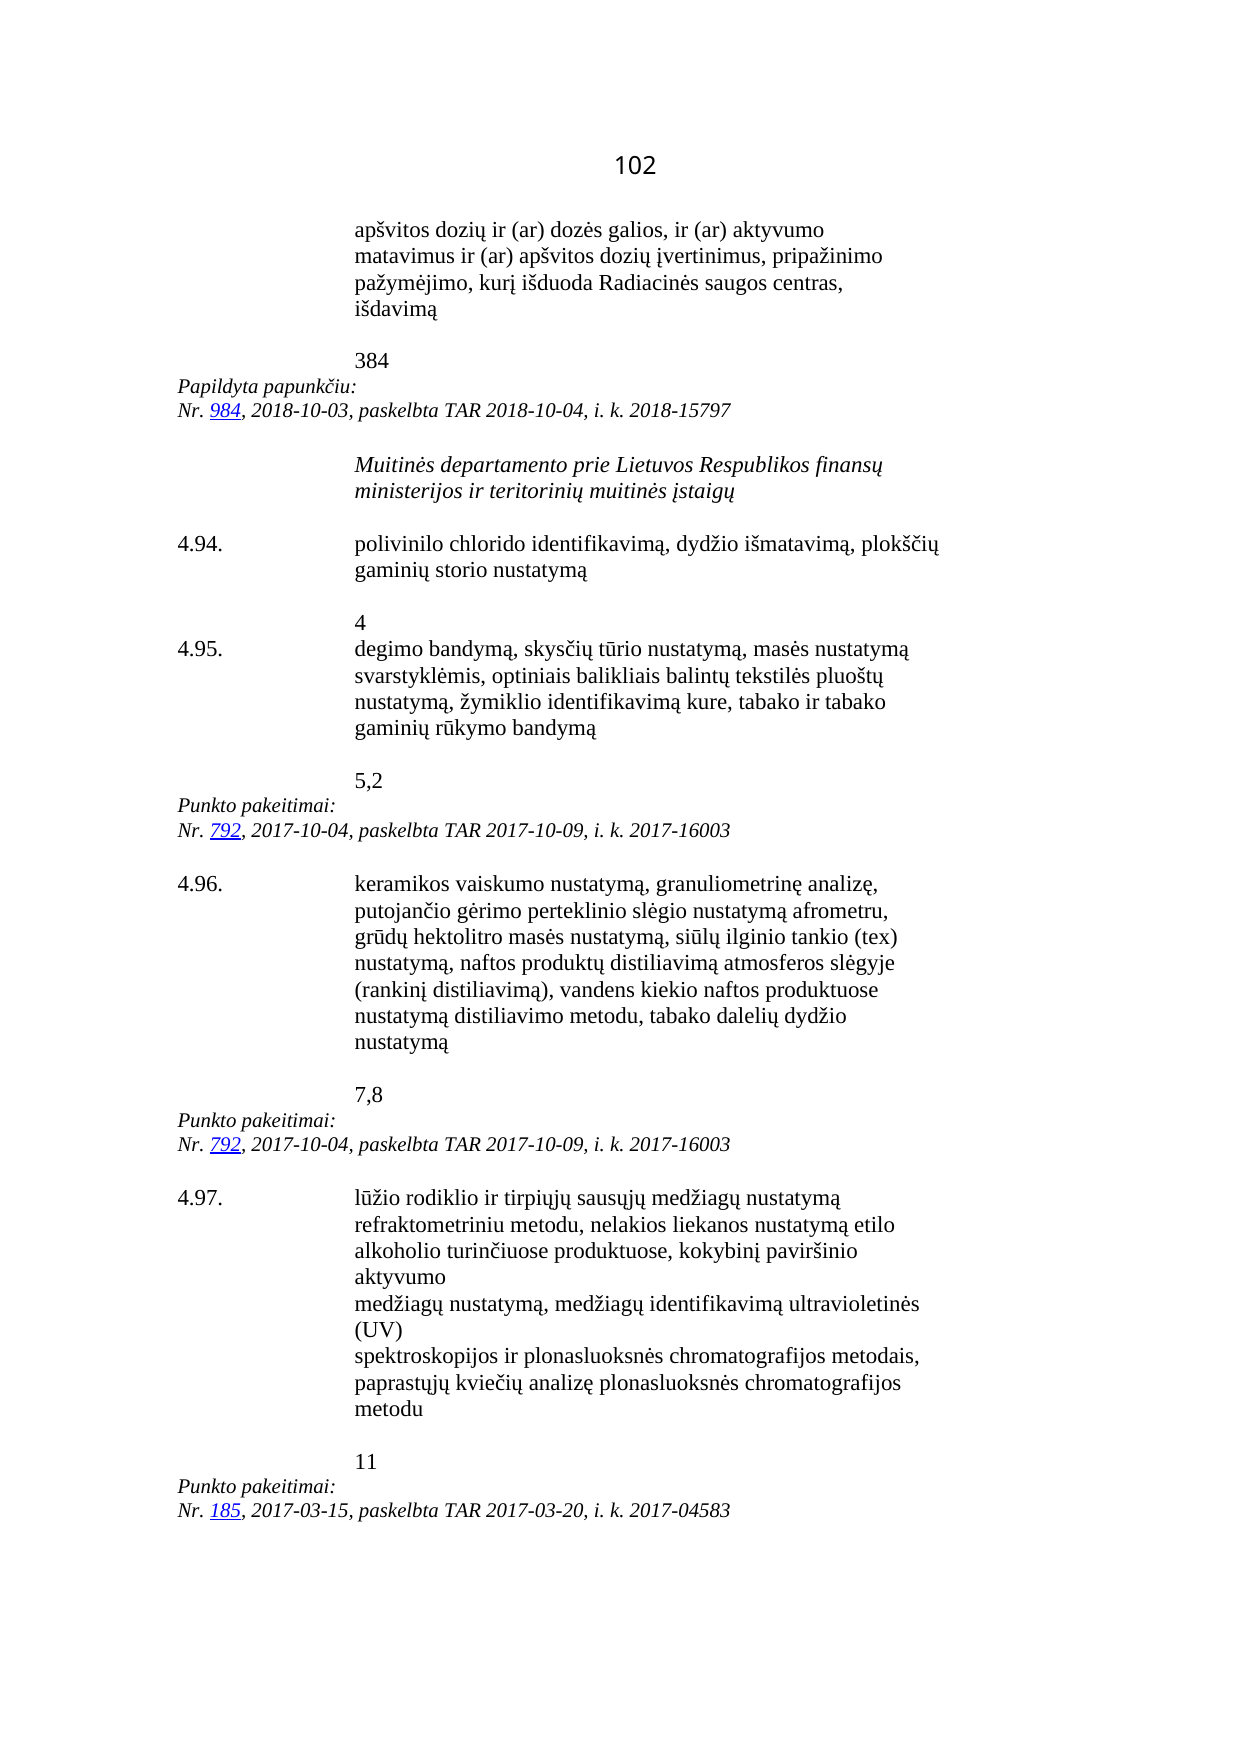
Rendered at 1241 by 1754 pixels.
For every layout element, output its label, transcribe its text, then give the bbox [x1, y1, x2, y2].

text grūdų hektolitro masės nustatymą, siūlų ilginio tankio (tex) [354, 923, 945, 949]
text 4.94. polivinilo chlorido identifikavimą, dydžio išmatavimą, plokščių [177, 530, 945, 556]
text 4.96. keramikos vaiskumo nustatymą, granuliometrinę analizę, [177, 870, 945, 897]
text putojančio gėrimo perteklinio slėgio nustatymą afrometru, [354, 897, 945, 923]
text alkoholio turinčiuose produktuose, kokybinį paviršinio aktyvumo [354, 1237, 945, 1290]
text Nr. 792, 2017-10-04, paskelbta TAR 2017-10-09, i. k. 2017-16003 [177, 817, 1093, 842]
text refraktometriniu metodu, nelakios liekanos nustatymą etilo [354, 1211, 945, 1237]
text Punkto pakeitimai: [177, 1107, 1093, 1132]
text Nr. 792, 2017-10-04, paskelbta TAR 2017-10-09, i. k. 2017-16003 [177, 1132, 1093, 1156]
text Nr. 185, 2017-03-15, paskelbta TAR 2017-03-20, i. k. 2017-04583 [177, 1498, 1093, 1522]
text Muitinės departamento prie Lietuvos Respublikos finansų ministerijos ir teritorinių muitinės įstaigų [354, 451, 945, 530]
text svarstyklėmis, optiniais balikliais balintų tekstilės pluoštų [354, 662, 945, 688]
text medžiagų nustatymą, medžiagų identifikavimą ultravioletinės (UV) [354, 1290, 945, 1342]
text nustatymą, naftos produktų distiliavimą atmosferos slėgyje [354, 949, 945, 976]
text metodu 11 [354, 1395, 945, 1474]
text nustatymą, žymiklio identifikavimą kure, tabako ir tabako [354, 688, 945, 714]
text nustatymą 7,8 [354, 1028, 945, 1107]
text Punkto pakeitimai: [177, 1474, 1093, 1498]
text Papildyta papunkčiu: [177, 374, 1093, 398]
text 4.95. degimo bandymą, skysčių tūrio nustatymą, masės nustatymą [177, 635, 945, 662]
text apšvitos dozių ir (ar) dozės galios, ir (ar) aktyvumo matavimus ir (ar) apšvitos dozių įvertinimus, pripažinimo pažymėjimo, kurį išduoda Radiacinės saugos centras, išdavimą 384 [177, 216, 916, 374]
text paprastųjų kviečių analizę plonasluoksnės chromatografijos [354, 1369, 945, 1395]
text gaminių rūkymo bandymą 5,2 [354, 714, 945, 793]
text Punkto pakeitimai: [177, 793, 1093, 817]
text (rankinį distiliavimą), vandens kiekio naftos produktuose [354, 976, 945, 1002]
text spektroskopijos ir plonasluoksnės chromatografijos metodais, [354, 1342, 945, 1369]
text gaminių storio nustatymą 4 [354, 556, 945, 635]
text 4.97. lūžio rodiklio ir tirpiųjų sausųjų medžiagų nustatymą [177, 1184, 945, 1211]
text Nr. 984, 2018-10-03, paskelbta TAR 2018-10-04, i. k. 2018-15797 [177, 398, 1093, 422]
text nustatymą distiliavimo metodu, tabako dalelių dydžio [354, 1002, 945, 1028]
